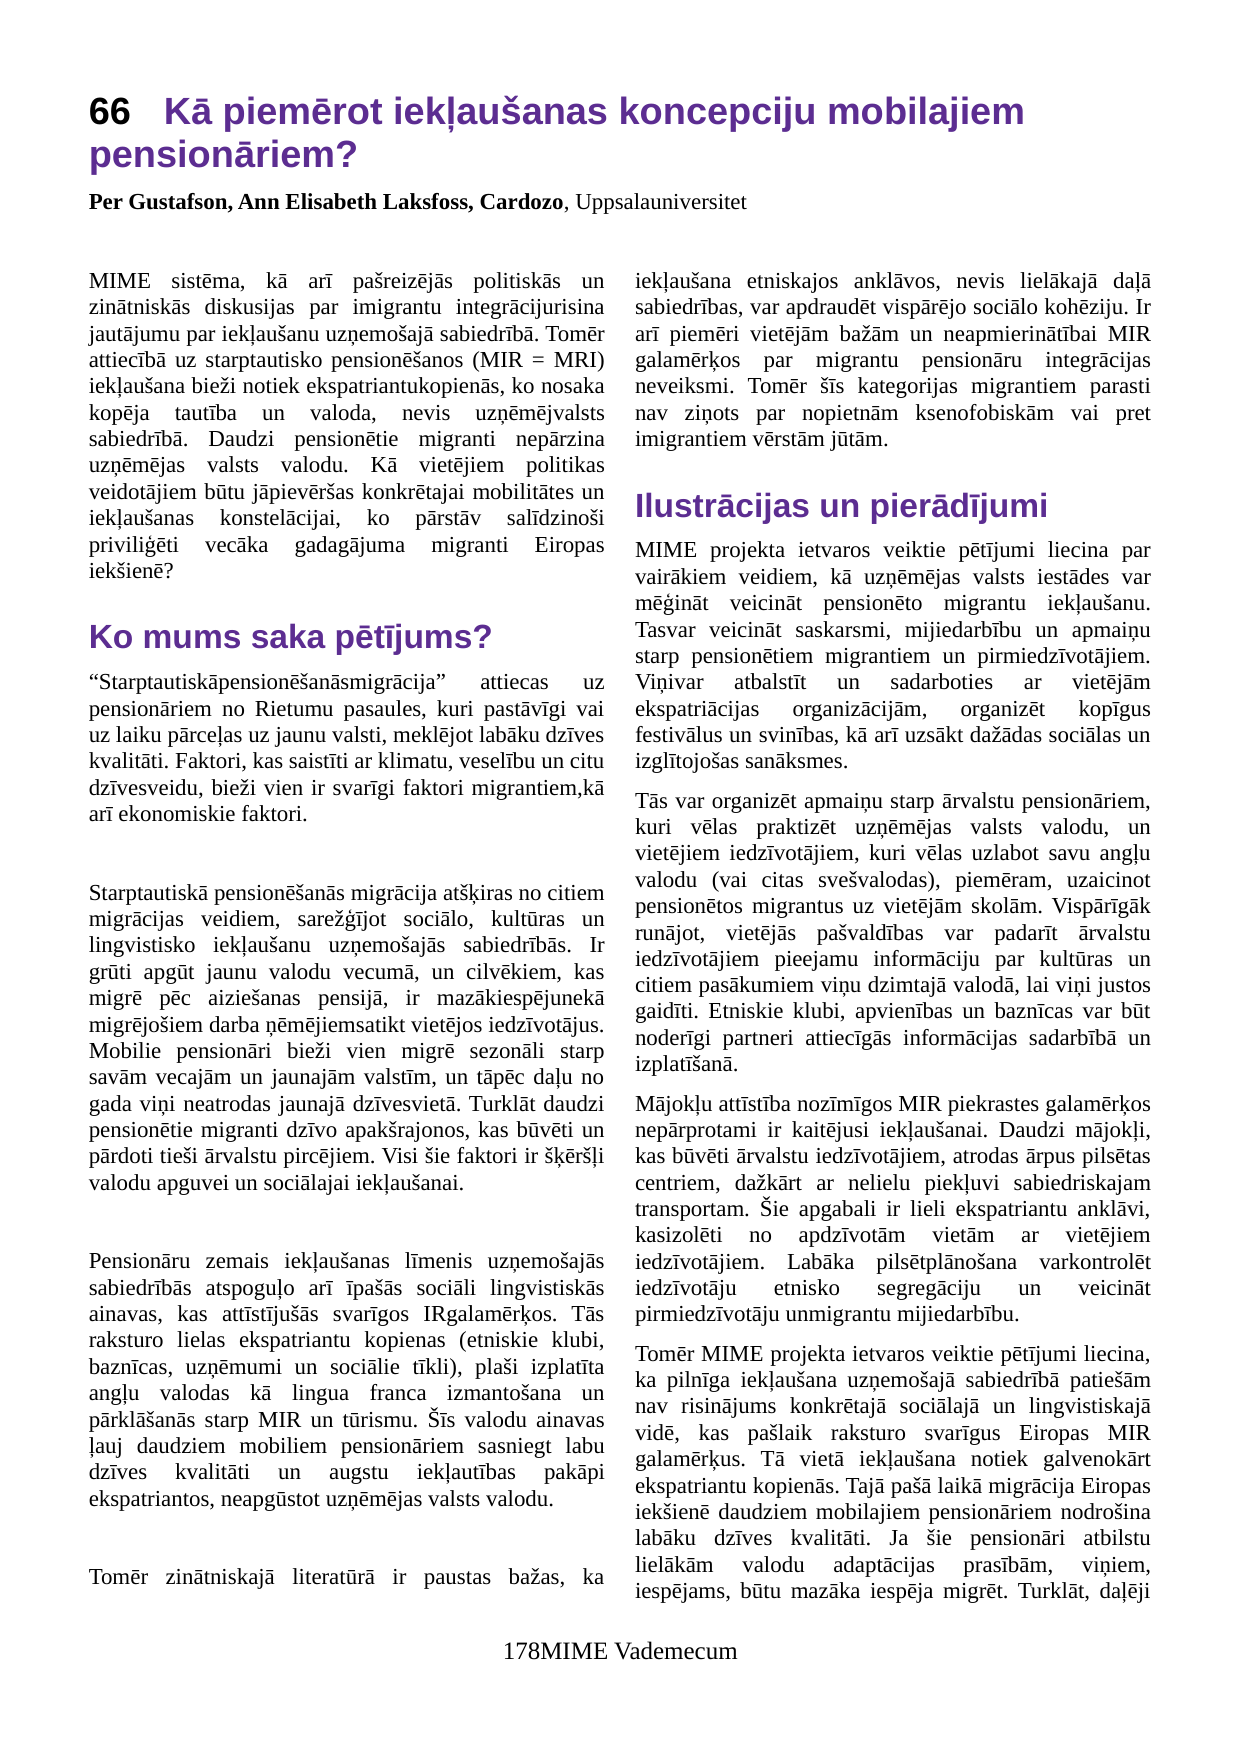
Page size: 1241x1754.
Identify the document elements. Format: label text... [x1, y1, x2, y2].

subtitle Ko mums saka pētījums? [88, 617, 605, 656]
text MIME projekta ietvaros veiktie pētījumi liecina par vairākiem veidiem, kā uzņēmējas valsts iestādes var mēģināt veicināt pensionēto migrantu iekļaušanu. Tasvar veicināt saskarsmi, mijiedarbību un apmaiņu starp pensionētiem migrantiem un pirmiedzīvotājiem. Viņivar atbalstīt un sadarboties ar vietējām ekspatriācijas organizācijām, organizēt kopīgus festivālus un svinības, kā arī uzsākt dažādas sociālas un izglītojošas sanāksmes. [635, 537, 1152, 774]
subtitle Ilustrācijas un pierādījumi [635, 485, 1152, 524]
text “Starptautiskāpensionēšanāsmigrācija” attiecas uz pensionāriem no Rietumu pasaules, kuri pastāvīgi vai uz laiku pārceļas uz jaunu valsti, meklējot labāku dzīves kvalitāti. Faktori, kas saistīti ar klimatu, veselību un citu dzīvesveidu, bieži vien ir svarīgi faktori migrantiem,kā arī ekonomiskie faktori. [88, 668, 605, 826]
text MIME sistēma, kā arī pašreizējās politiskās un zinātniskās diskusijas par imigrantu integrācijurisina jautājumu par iekļaušanu uzņemošajā sabiedrībā. Tomēr attiecībā uz starptautisko pensionēšanos (MIR = MRI) iekļaušana bieži notiek ekspatriantukopienās, ko nosaka kopēja tautība un valoda, nevis uzņēmējvalsts sabiedrībā. Daudzi pensionētie migranti nepārzina uzņēmējas valsts valodu. Kā vietējiem politikas veidotājiem būtu jāpievēršas konkrētajai mobilitātes un iekļaušanas konstelācijai, ko pārstāv salīdzinoši priviliģēti vecāka gadagājuma migranti Eiropas iekšienē? [88, 267, 605, 583]
text Pensionāru zemais iekļaušanas līmenis uzņemošajās sabiedrībās atspoguļo arī īpašās sociāli lingvistiskās ainavas, kas attīstījušās svarīgos IRgalamērķos. Tās raksturo lielas ekspatriantu kopienas (etniskie klubi, baznīcas, uzņēmumi un sociālie tīkli), plaši izplatīta angļu valodas kā lingua franca izmantošana un pārklāšanās starp MIR un tūrismu. Šīs valodu ainavas ļauj daudziem mobiliem pensionāriem sasniegt labu dzīves kvalitāti un augstu iekļautības pakāpi ekspatriantos, neapgūstot uzņēmējas valsts valodu. [88, 1247, 605, 1511]
text iekļaušana etniskajos anklāvos, nevis lielākajā daļā sabiedrības, var apdraudēt vispārējo sociālo kohēziju. Ir arī piemēri vietējām bažām un neapmierinātībai MIR galamērķos par migrantu pensionāru integrācijas neveiksmi. Tomēr šīs kategorijas migrantiem parasti nav ziņots par nopietnām ksenofobiskām vai pret imigrantiem vērstām jūtām. [635, 267, 1152, 452]
text Tomēr zinātniskajā literatūrā ir paustas bažas, ka [88, 1563, 605, 1590]
text Tomēr MIME projekta ietvaros veiktie pētījumi liecina, ka pilnīga iekļaušana uzņemošajā sabiedrībā patiešām nav risinājums konkrētajā sociālajā un lingvistiskajā vidē, kas pašlaik raksturo svarīgus Eiropas MIR galamērķus. Tā vietā iekļaušana notiek galvenokārt ekspatriantu kopienās. Tajā pašā laikā migrācija Eiropas iekšienē daudziem mobilajiem pensionāriem nodrošina labāku dzīves kvalitāti. Ja šie pensionāri atbilstu lielākām valodu adaptācijas prasībām, viņiem, iespējams, būtu mazāka iespēja migrēt. Turklāt, daļēji [635, 1340, 1152, 1603]
text Starptautiskā pensionēšanās migrācija atšķiras no citiem migrācijas veidiem, sarežģījot sociālo, kultūras un lingvistisko iekļaušanu uzņemošajās sabiedrībās. Ir grūti apgūt jaunu valodu vecumā, un cilvēkiem, kas migrē pēc aiziešanas pensijā, ir mazākiespējunekā migrējošiem darba ņēmējiemsatikt vietējos iedzīvotājus. Mobilie pensionāri bieži vien migrē sezonāli starp savām vecajām un jaunajām valstīm, un tāpēc daļu no gada viņi neatrodas jaunajā dzīvesvietā. Turklāt daudzi pensionētie migranti dzīvo apakšrajonos, kas būvēti un pārdoti tieši ārvalstu pircējiem. Visi šie faktori ir šķēršļi valodu apguvei un sociālajai iekļaušanai. [88, 879, 605, 1195]
subtitle Kā piemērot iekļaušanas koncepciju mobilajiem pensionāriem? [88, 88, 1152, 176]
text Mājokļu attīstība nozīmīgos MIR piekrastes galamērķos nepārprotami ir kaitējusi iekļaušanai. Daudzi mājokļi, kas būvēti ārvalstu iedzīvotājiem, atrodas ārpus pilsētas centriem, dažkārt ar nelielu piekļuvi sabiedriskajam transportam. Šie apgabali ir lieli ekspatriantu anklāvi, kasizolēti no apdzīvotām vietām ar vietējiem iedzīvotājiem. Labāka pilsētplānošana varkontrolēt iedzīvotāju etnisko segregāciju un veicināt pirmiedzīvotāju unmigrantu mijiedarbību. [635, 1090, 1152, 1327]
text Per Gustafson, Ann Elisabeth Laksfoss, Cardozo, Uppsalauniversitet [88, 188, 1152, 215]
text Tās var organizēt apmaiņu starp ārvalstu pensionāriem, kuri vēlas praktizēt uzņēmējas valsts valodu, un vietējiem iedzīvotājiem, kuri vēlas uzlabot savu angļu valodu (vai citas svešvalodas), piemēram, uzaicinot pensionētos migrantus uz vietējām skolām. Vispārīgāk runājot, vietējās pašvaldības var padarīt ārvalstu iedzīvotājiem pieejamu informāciju par kultūras un citiem pasākumiem viņu dzimtajā valodā, lai viņi justos gaidīti. Etniskie klubi, apvienības un baznīcas var būt noderīgi partneri attiecīgās informācijas sadarbībā un izplatīšanā. [635, 787, 1152, 1077]
